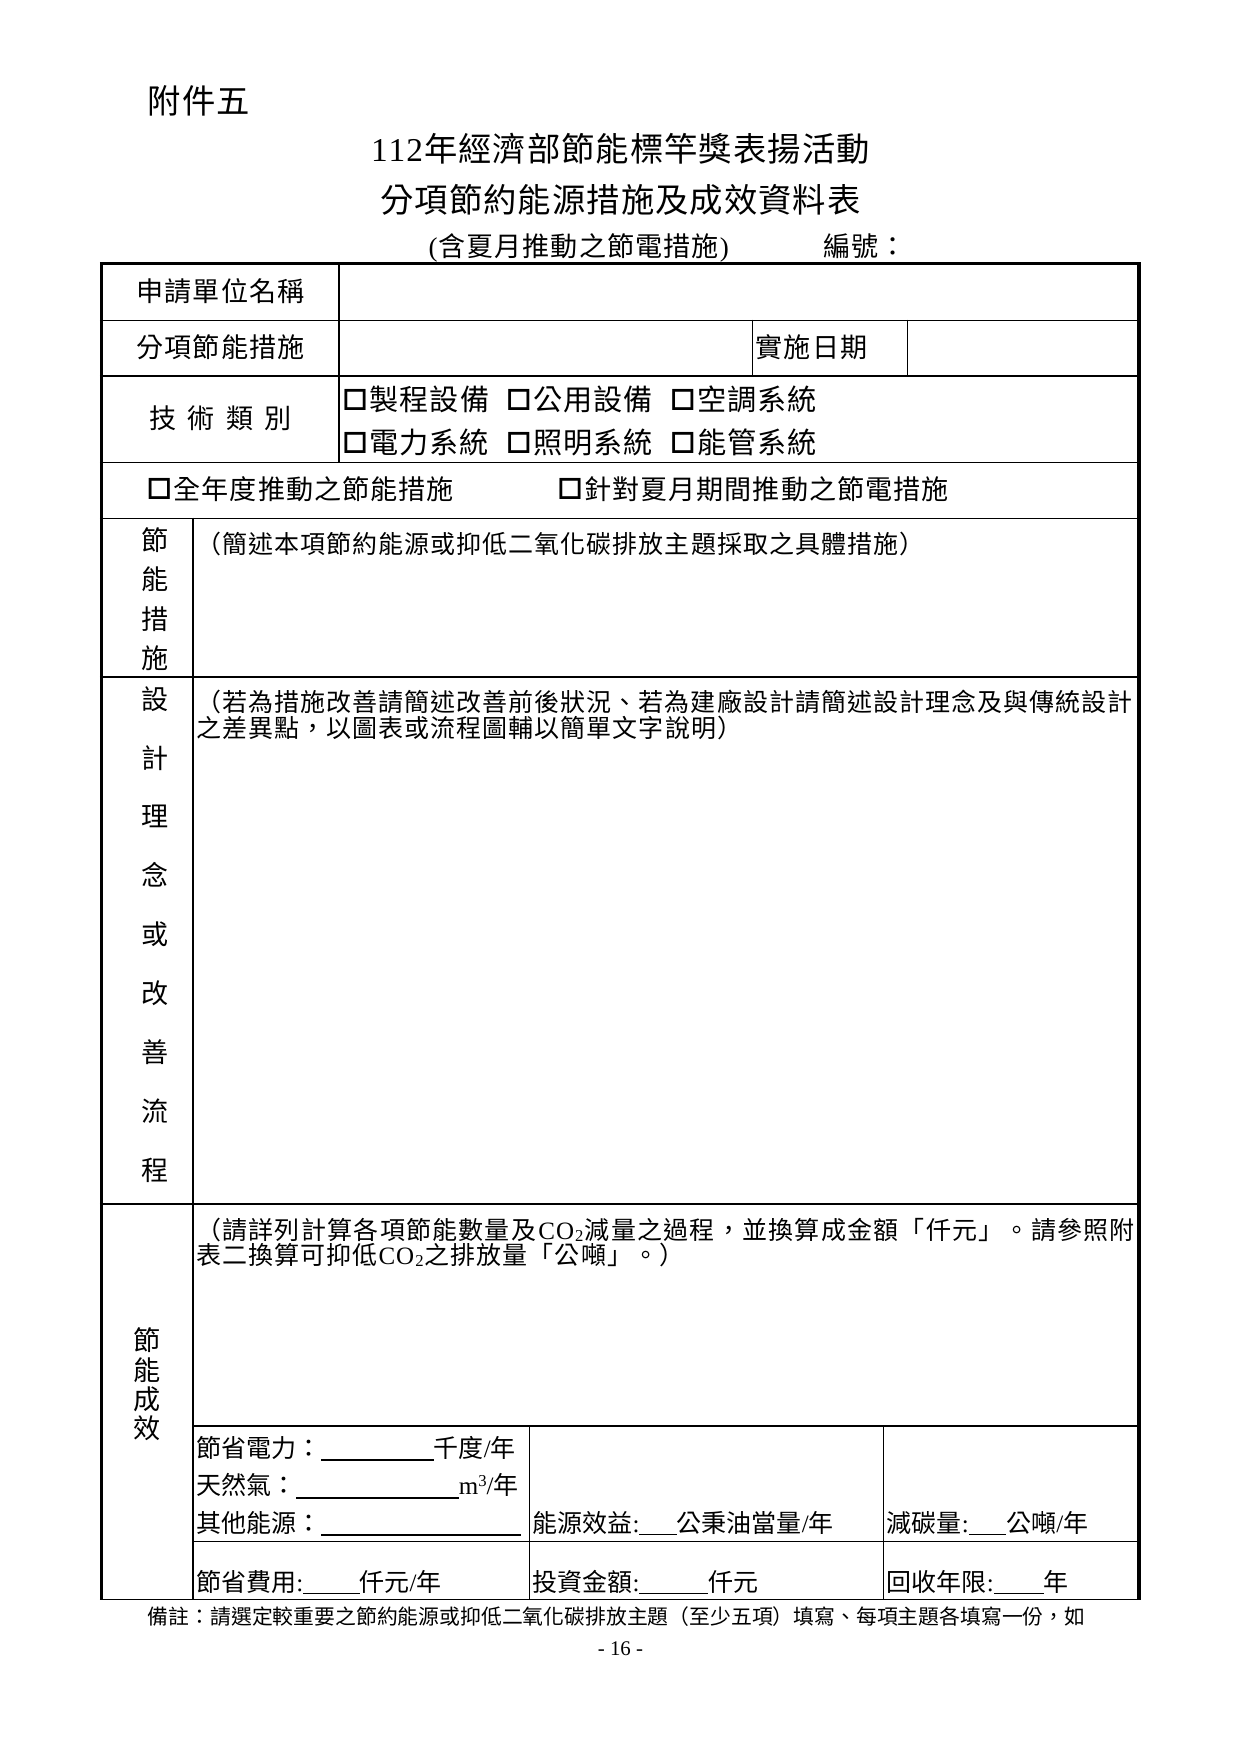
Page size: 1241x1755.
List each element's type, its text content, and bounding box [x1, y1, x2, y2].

text 分項節約能源措施及成效資料表 [148, 184, 1093, 220]
table_cell （若為措施改善請簡述改善前後狀況、若為建廠設計請簡述設計理念及與傳統設計之差異點，以圖表或流程圖輔以簡單文字說明） [194, 678, 1137, 1203]
table_cell 能源效益: 公秉油當量/年 [530, 1427, 883, 1541]
table_cell 節 能 措 施 [103, 519, 192, 676]
table_cell 回收年限: 年 [884, 1542, 1137, 1598]
table_cell [340, 321, 752, 375]
text 112年經濟部節能標竿獎表揚活動 [148, 123, 1093, 171]
table_cell 節省電力： 千度/年 天然氣： m3/年 其他能源： [194, 1427, 529, 1541]
table_cell 節 能 成 效 [103, 1205, 192, 1598]
table_cell 減碳量: 公噸/年 [884, 1427, 1137, 1541]
table_cell 投資金額: 仟元 [530, 1542, 883, 1598]
table_cell 設 計 理 念 或 改 善 流 程 [103, 678, 192, 1203]
table_cell 全年度推動之節能措施 針對夏月期間推動之節電措施 [103, 463, 1137, 517]
text 附件五 [148, 75, 1093, 123]
table_cell 技術類別 [103, 377, 338, 462]
table_cell [908, 321, 1137, 375]
text 備註：請選定較重要之節約能源或抑低二氧化碳排放主題（至少五項）填寫、每項主題各填寫一份，如 [148, 1600, 1104, 1630]
table_header [340, 265, 1137, 319]
table_cell （簡述本項節約能源或抑低二氧化碳排放主題採取之具體措施） [194, 519, 1137, 676]
table_cell 實施日期 [753, 321, 907, 375]
table_cell 製程設備 公用設備 空調系統 電力系統 照明系統 能管系統 [340, 377, 1137, 462]
table_header 申請單位名稱 [103, 265, 338, 319]
text (含夏月推動之節電措施) 編號： [428, 233, 1093, 262]
table_cell 分項節能措施 [103, 321, 338, 375]
table_cell 節省費用: 仟元/年 [194, 1542, 529, 1598]
table_cell （請詳列計算各項節能數量及CO2減量之過程，並換算成金額「仟元」。請參照附表二換算可抑低CO2之排放量「公噸」。） [194, 1205, 1137, 1425]
